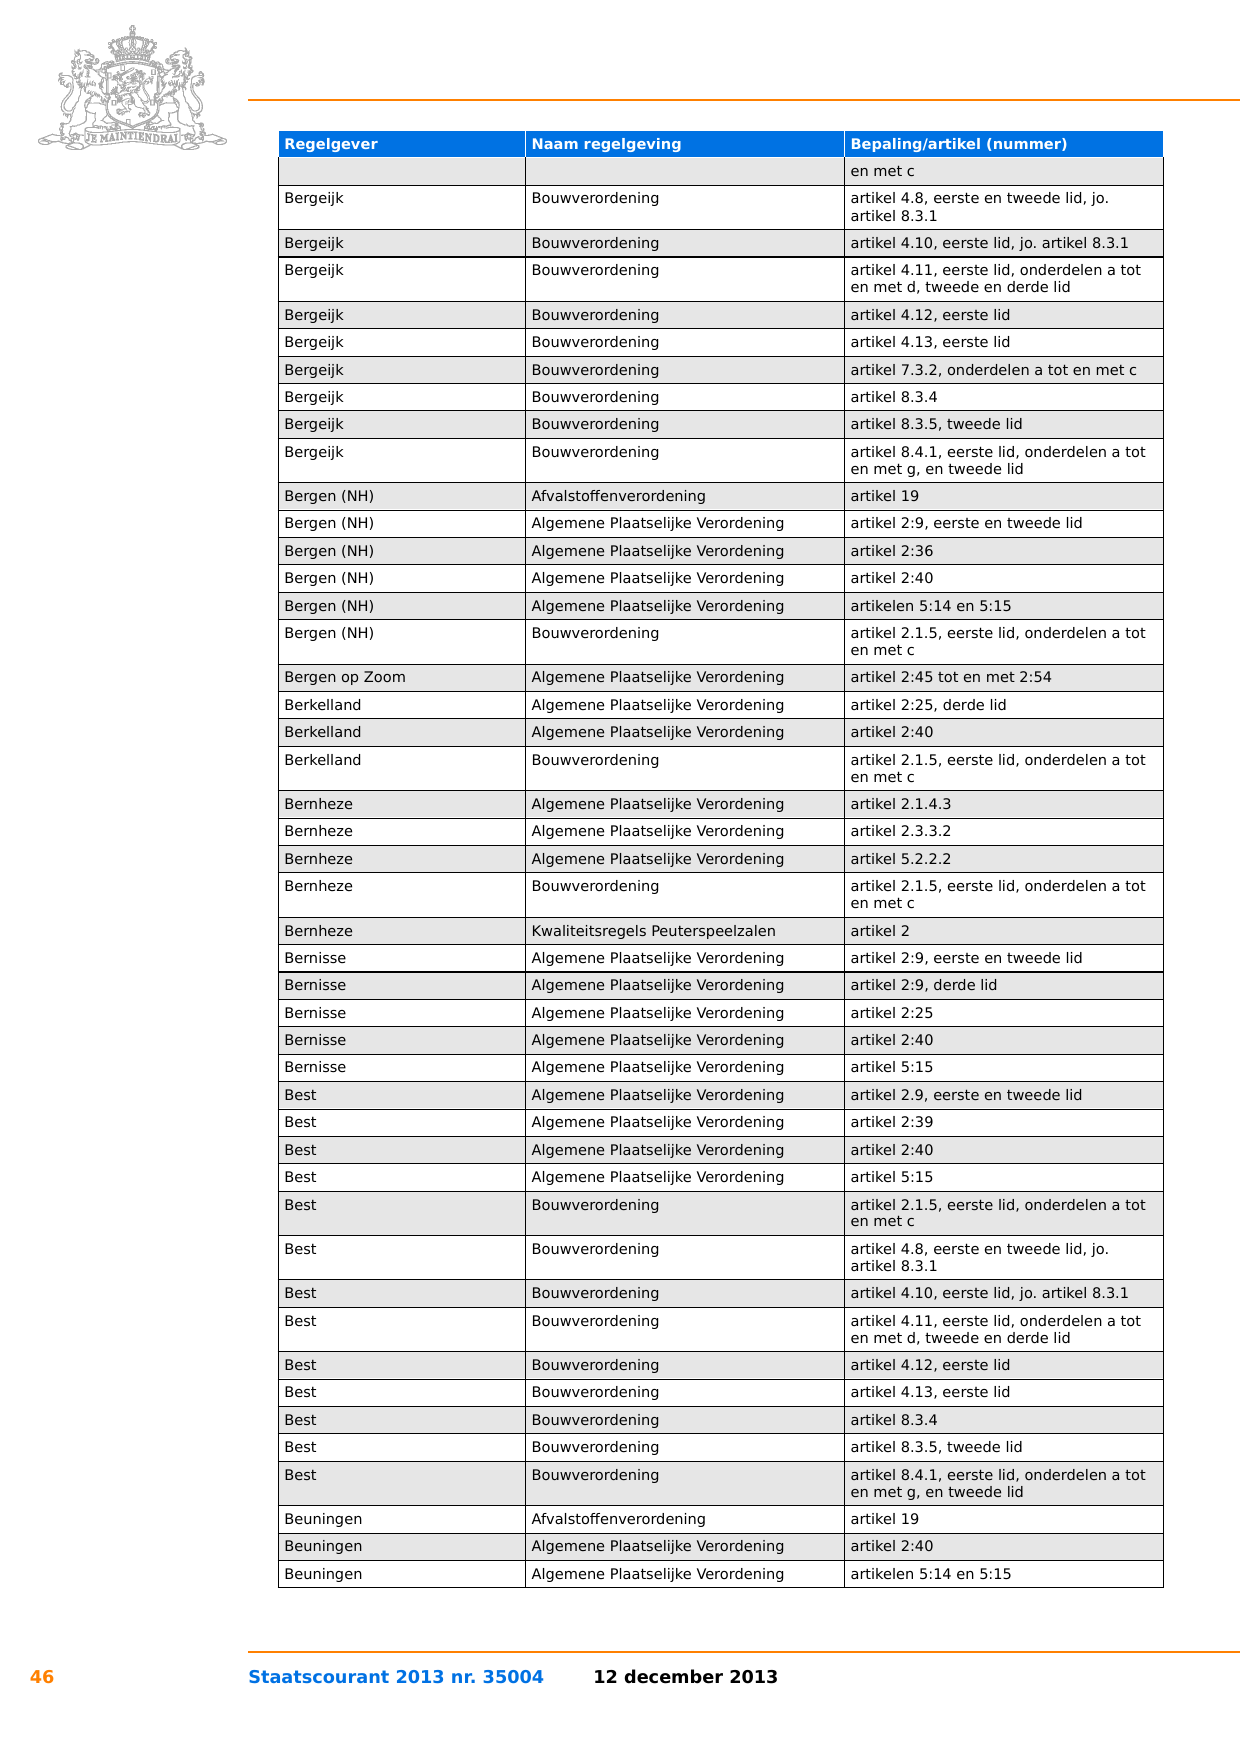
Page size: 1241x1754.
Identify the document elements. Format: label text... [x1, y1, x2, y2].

table_cell Bernisse [279, 973, 525, 999]
table_cell Algemene Plaatselijke Verordening [526, 1110, 844, 1136]
table_cell Bernisse [279, 1027, 525, 1054]
table_cell Berkelland [279, 719, 525, 746]
table_cell artikel 2.3.3.2 [845, 819, 1163, 845]
table_cell artikel 2:40 [845, 565, 1163, 592]
table_cell artikel 2.1.4.3 [845, 791, 1163, 817]
table_cell Algemene Plaatselijke Verordening [526, 791, 844, 817]
table_cell artikel 4.11, eerste lid, onderdelen a tot en met d, tweede en derde lid [845, 258, 1163, 301]
table_cell Algemene Plaatselijke Verordening [526, 665, 844, 691]
table_cell Beuningen [279, 1534, 525, 1560]
table_cell artikel 4.8, eerste en tweede lid, jo. artikel 8.3.1 [845, 1236, 1163, 1279]
table_cell Bouwverordening [526, 258, 844, 301]
table_cell artikel 2.1.5, eerste lid, onderdelen a tot en met c [845, 747, 1163, 790]
table_cell artikel 4.8, eerste en tweede lid, jo. artikel 8.3.1 [845, 186, 1163, 229]
table_cell artikel 5:15 [845, 1164, 1163, 1191]
table_cell Bouwverordening [526, 1462, 844, 1505]
table_cell Bouwverordening [526, 302, 844, 328]
table_cell Algemene Plaatselijke Verordening [526, 565, 844, 592]
table_cell artikel 2:40 [845, 719, 1163, 746]
table_cell Berkelland [279, 692, 525, 718]
table_cell Algemene Plaatselijke Verordening [526, 819, 844, 845]
table_cell Algemene Plaatselijke Verordening [526, 538, 844, 564]
table_cell Bergeijk [279, 439, 525, 482]
table_cell Bouwverordening [526, 1236, 844, 1279]
table_cell Bernheze [279, 918, 525, 944]
table_cell artikel 2:9, derde lid [845, 973, 1163, 999]
table_cell Bernheze [279, 873, 525, 917]
table_cell Beuningen [279, 1506, 525, 1532]
table_cell artikel 2:40 [845, 1027, 1163, 1054]
table_cell artikel 4.10, eerste lid, jo. artikel 8.3.1 [845, 230, 1163, 256]
table_cell Bouwverordening [526, 411, 844, 438]
table_cell artikel 7.3.2, onderdelen a tot en met c [845, 357, 1163, 383]
table_cell artikel 2:25, derde lid [845, 692, 1163, 718]
table_cell Bergeijk [279, 384, 525, 410]
table_cell Algemene Plaatselijke Verordening [526, 1561, 844, 1587]
table_cell artikel 2.1.5, eerste lid, onderdelen a tot en met c [845, 620, 1163, 663]
table_cell artikel 19 [845, 1506, 1163, 1532]
table_cell Afvalstoffenverordening [526, 483, 844, 509]
table_cell Bergen (NH) [279, 483, 525, 509]
table_cell Bernisse [279, 1055, 525, 1081]
table_cell Bouwverordening [526, 186, 844, 229]
table_cell Bouwverordening [526, 873, 844, 917]
table_cell Afvalstoffenverordening [526, 1506, 844, 1532]
table_cell artikel 8.4.1, eerste lid, onderdelen a tot en met g, en tweede lid [845, 1462, 1163, 1505]
table_cell Beuningen [279, 1561, 525, 1587]
table_cell Best [279, 1164, 525, 1191]
table_cell Bouwverordening [526, 747, 844, 790]
table_cell Bouwverordening [526, 384, 844, 410]
table_cell artikel 5.2.2.2 [845, 846, 1163, 872]
table_cell artikel 4.12, eerste lid [845, 302, 1163, 328]
table_cell Bergen (NH) [279, 565, 525, 592]
table_cell artikel 4.13, eerste lid [845, 329, 1163, 356]
table_cell Best [279, 1462, 525, 1505]
table_cell Best [279, 1110, 525, 1136]
table_cell artikel 2:40 [845, 1137, 1163, 1163]
table_cell Bouwverordening [526, 357, 844, 383]
table_cell Algemene Plaatselijke Verordening [526, 593, 844, 619]
table_cell Bergeijk [279, 411, 525, 438]
table_cell Best [279, 1380, 525, 1406]
table_cell Bouwverordening [526, 620, 844, 663]
table_cell Bergeijk [279, 186, 525, 229]
table_cell artikelen 5:14 en 5:15 [845, 593, 1163, 619]
table_cell Algemene Plaatselijke Verordening [526, 1082, 844, 1108]
table_header Regelgever [279, 131, 525, 157]
table_cell Best [279, 1352, 525, 1378]
table_cell artikel 4.11, eerste lid, onderdelen a tot en met d, tweede en derde lid [845, 1308, 1163, 1351]
table_cell [526, 158, 844, 185]
table_cell Best [279, 1434, 525, 1461]
table_cell artikel 2:45 tot en met 2:54 [845, 665, 1163, 691]
table_cell artikel 8.3.4 [845, 384, 1163, 410]
table_cell Best [279, 1082, 525, 1108]
table_cell Algemene Plaatselijke Verordening [526, 1000, 844, 1026]
table_cell Best [279, 1280, 525, 1307]
table_cell artikelen 5:14 en 5:15 [845, 1561, 1163, 1587]
table_cell Bergeijk [279, 302, 525, 328]
table_cell artikel 2:9, eerste en tweede lid [845, 511, 1163, 537]
table_cell Best [279, 1137, 525, 1163]
table_cell artikel 2 [845, 918, 1163, 944]
table_cell artikel 8.3.5, tweede lid [845, 1434, 1163, 1461]
table_cell artikel 2:40 [845, 1534, 1163, 1560]
table_cell Best [279, 1407, 525, 1433]
table_cell Bernheze [279, 791, 525, 817]
table_cell Bouwverordening [526, 1192, 844, 1235]
table_cell Best [279, 1192, 525, 1235]
table_cell Bergen op Zoom [279, 665, 525, 691]
table_cell Bergen (NH) [279, 593, 525, 619]
table_cell artikel 8.3.4 [845, 1407, 1163, 1433]
table_cell Berkelland [279, 747, 525, 790]
table_cell Bergen (NH) [279, 538, 525, 564]
table_cell Best [279, 1236, 525, 1279]
table_cell Bernisse [279, 945, 525, 971]
table_cell Bouwverordening [526, 439, 844, 482]
table_cell Bouwverordening [526, 1380, 844, 1406]
table_cell Bergeijk [279, 329, 525, 356]
table_cell Bouwverordening [526, 1352, 844, 1378]
table_cell [279, 158, 525, 185]
table_cell artikel 5:15 [845, 1055, 1163, 1081]
table_cell Bernheze [279, 819, 525, 845]
table_cell Algemene Plaatselijke Verordening [526, 1164, 844, 1191]
table_cell Algemene Plaatselijke Verordening [526, 1137, 844, 1163]
table_cell artikel 4.12, eerste lid [845, 1352, 1163, 1378]
table_cell Bouwverordening [526, 329, 844, 356]
table_cell artikel 2:36 [845, 538, 1163, 564]
table_cell artikel 8.3.5, tweede lid [845, 411, 1163, 438]
table_cell artikel 19 [845, 483, 1163, 509]
table_cell Algemene Plaatselijke Verordening [526, 973, 844, 999]
table_cell Bernheze [279, 846, 525, 872]
table_cell artikel 2.9, eerste en tweede lid [845, 1082, 1163, 1108]
table_cell Bergen (NH) [279, 511, 525, 537]
table_cell Bernisse [279, 1000, 525, 1026]
table_cell artikel 8.4.1, eerste lid, onderdelen a tot en met g, en tweede lid [845, 439, 1163, 482]
table_cell artikel 4.10, eerste lid, jo. artikel 8.3.1 [845, 1280, 1163, 1307]
table_cell Algemene Plaatselijke Verordening [526, 1055, 844, 1081]
table_cell Algemene Plaatselijke Verordening [526, 1534, 844, 1560]
table_cell en met c [845, 158, 1163, 185]
table_cell Kwaliteitsregels Peuterspeelzalen [526, 918, 844, 944]
table_header Naam regelgeving [526, 131, 844, 157]
table_cell Bergeijk [279, 230, 525, 256]
table_cell artikel 2:9, eerste en tweede lid [845, 945, 1163, 971]
picture [38, 25, 227, 150]
table_cell Bergen (NH) [279, 620, 525, 663]
table_cell Algemene Plaatselijke Verordening [526, 846, 844, 872]
table_cell Bouwverordening [526, 230, 844, 256]
table_cell artikel 2.1.5, eerste lid, onderdelen a tot en met c [845, 873, 1163, 917]
table_cell Bergeijk [279, 258, 525, 301]
table_header Bepaling/artikel (nummer) [845, 131, 1163, 157]
table_cell Algemene Plaatselijke Verordening [526, 719, 844, 746]
table_cell Bouwverordening [526, 1434, 844, 1461]
table_cell Algemene Plaatselijke Verordening [526, 511, 844, 537]
table_cell artikel 2:25 [845, 1000, 1163, 1026]
table_cell artikel 2.1.5, eerste lid, onderdelen a tot en met c [845, 1192, 1163, 1235]
table_cell Algemene Plaatselijke Verordening [526, 1027, 844, 1054]
table_cell Algemene Plaatselijke Verordening [526, 692, 844, 718]
table_cell artikel 4.13, eerste lid [845, 1380, 1163, 1406]
table_cell Bouwverordening [526, 1308, 844, 1351]
table_cell Bergeijk [279, 357, 525, 383]
table_cell Bouwverordening [526, 1407, 844, 1433]
table_cell artikel 2:39 [845, 1110, 1163, 1136]
table_cell Algemene Plaatselijke Verordening [526, 945, 844, 971]
table_cell Best [279, 1308, 525, 1351]
table_cell Bouwverordening [526, 1280, 844, 1307]
